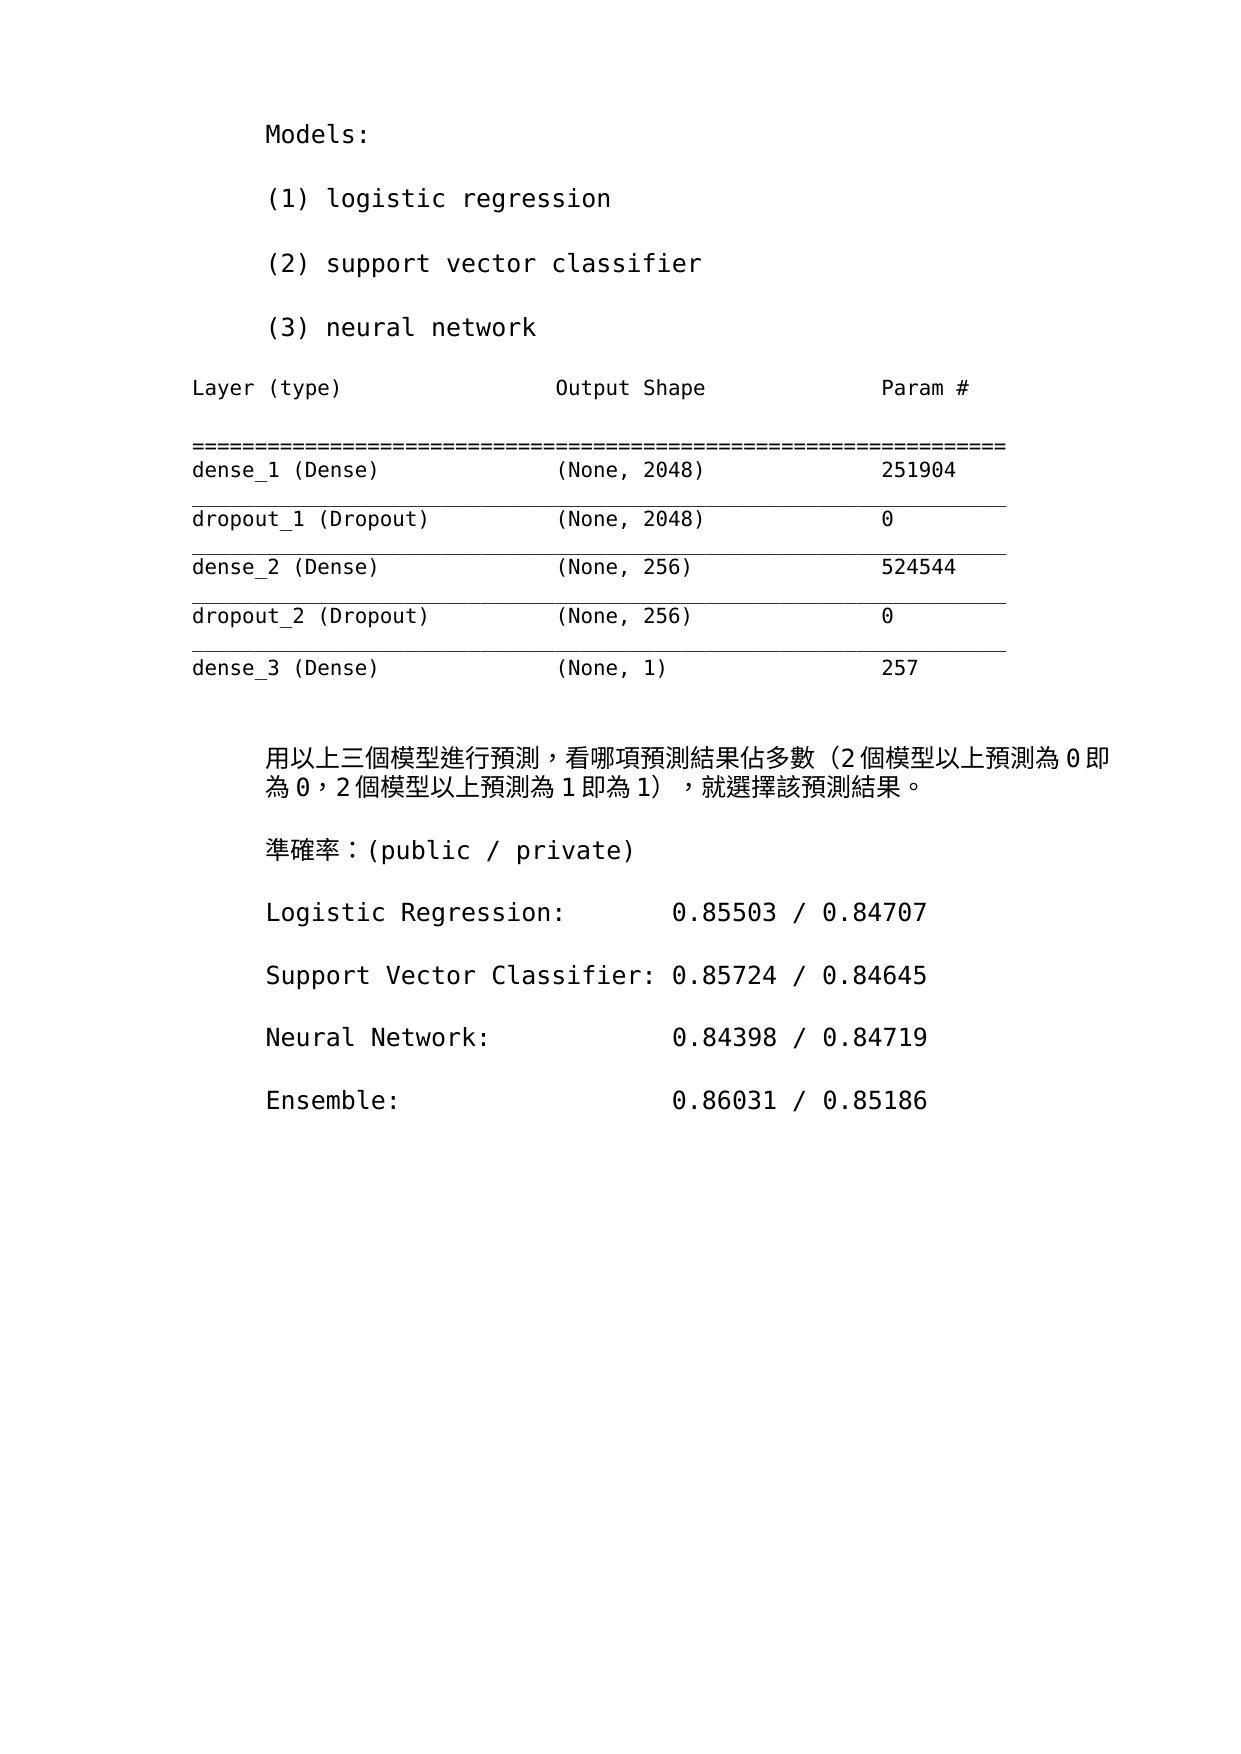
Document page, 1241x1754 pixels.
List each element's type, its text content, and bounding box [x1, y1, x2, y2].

list Neural Network: 0.84398 / 0.84719 [236, 1023, 1122, 1052]
list Ensemble: 0.86031 / 0.85186 [236, 1086, 1122, 1115]
list dense_3 (Dense) (None, 1) 257 [162, 652, 1122, 682]
list Logistic Regression: 0.85503 / 0.84707 [236, 898, 1122, 927]
list Layer (type) Output Shape Param # [162, 376, 1122, 401]
list (3) neural network [236, 312, 1122, 343]
list _________________________________________________________________ [162, 580, 1122, 604]
list dense_2 (Dense) (None, 256) 524544 [162, 555, 1122, 580]
list dropout_2 (Dropout) (None, 256) 0 [162, 604, 1122, 628]
list (2) support vector classifier [236, 247, 1122, 278]
list dense_1 (Dense) (None, 2048) 251904 [162, 458, 1122, 483]
list ================================================================= [162, 434, 1122, 458]
list _________________________________________________________________ [162, 628, 1122, 652]
list _________________________________________________________________ [162, 483, 1122, 507]
list dropout_1 (Dropout) (None, 2048) 0 [162, 507, 1122, 531]
list (1) logistic regression [236, 183, 1122, 214]
list Support Vector Classifier: 0.85724 / 0.84645 [236, 961, 1122, 990]
list 用以上三個模型進行預測，看哪項預測結果佔多數（2個模型以上預測為0即為0，2個模型以上預測為1即為1），就選擇該預測結果。 [236, 744, 1122, 802]
list Models: [236, 118, 1122, 149]
list _________________________________________________________________ [162, 531, 1122, 555]
list 準確率：(public / private) [236, 836, 1122, 865]
